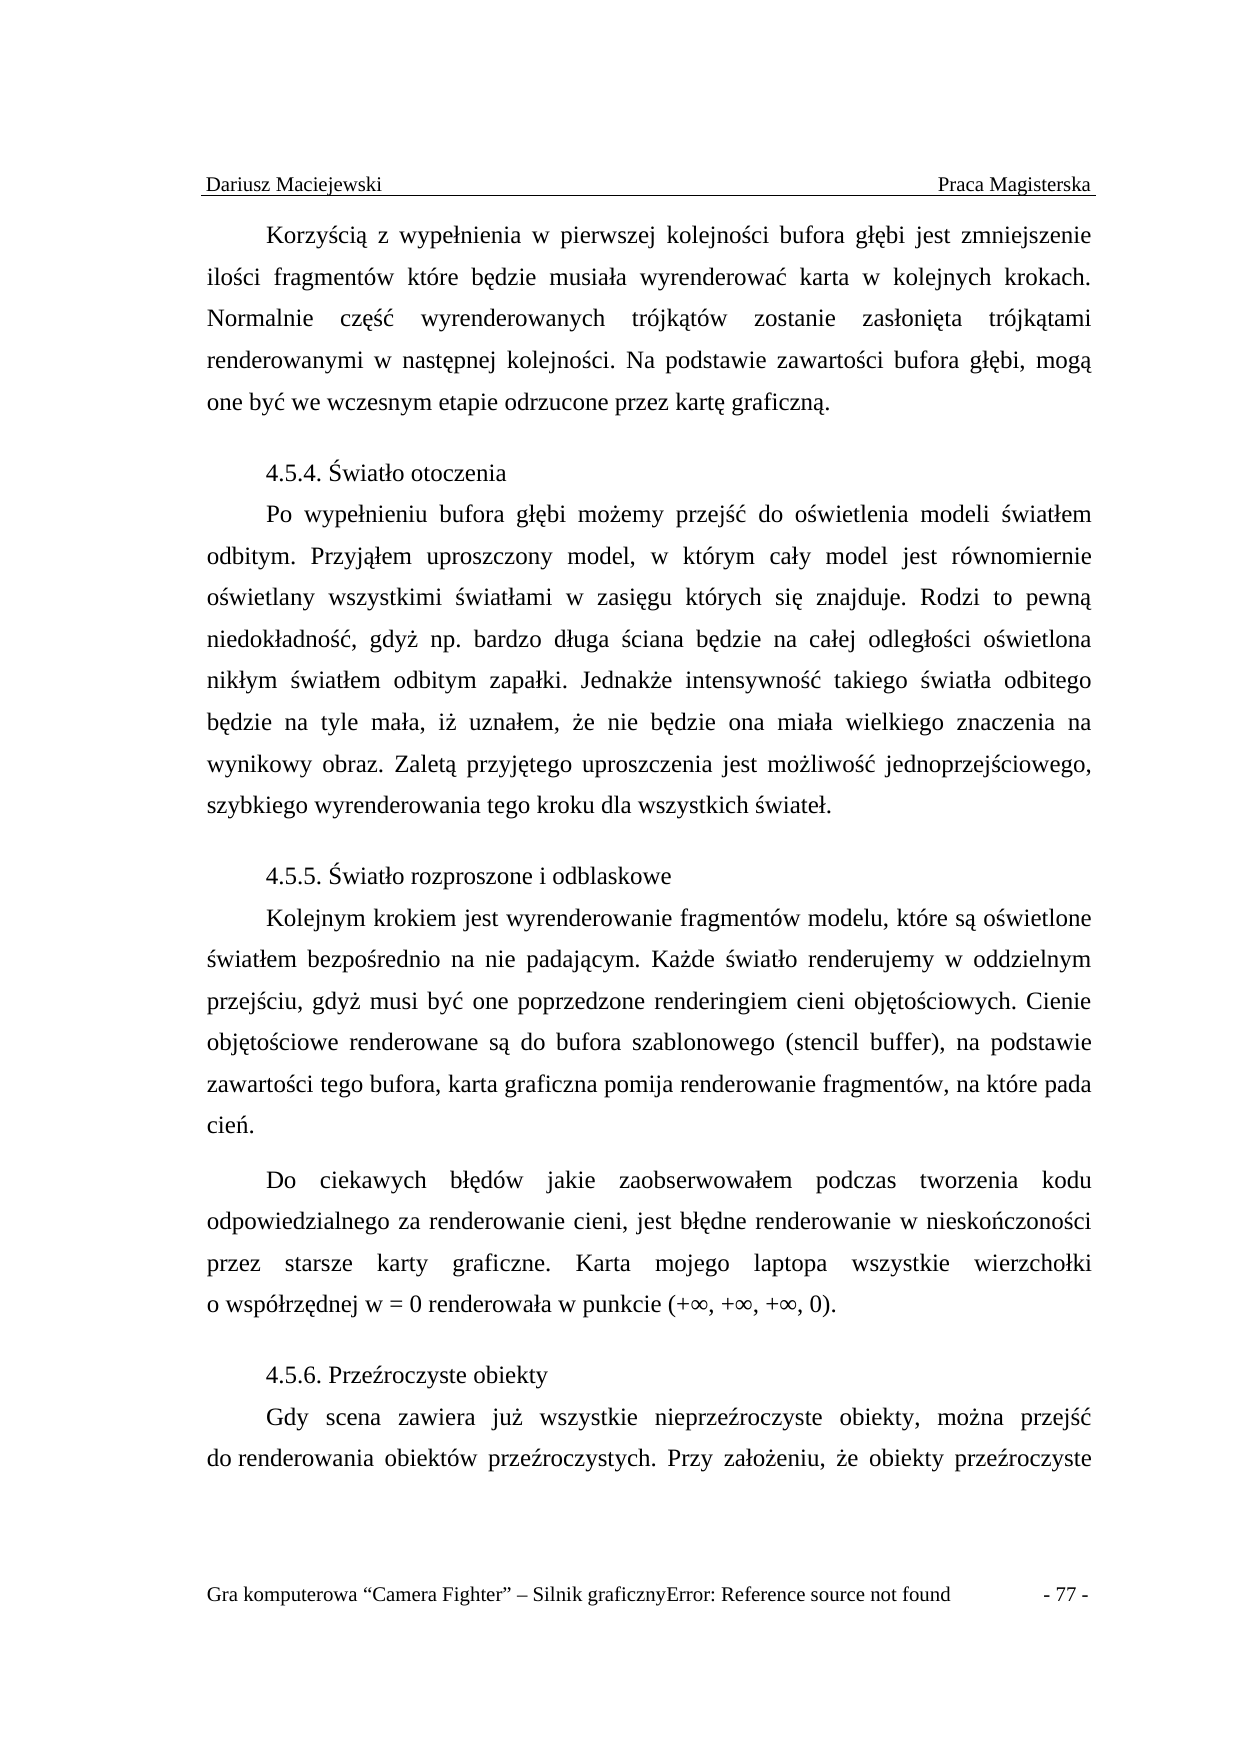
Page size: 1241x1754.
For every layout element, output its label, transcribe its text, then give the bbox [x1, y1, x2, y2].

subtitle Światło otoczenia [207, 459, 1092, 486]
subtitle Światło rozproszone i odblaskowe [207, 862, 1092, 890]
text Gdy scena zawiera już wszystkie nieprzeźroczyste obiekty, można przejść do renderowania obiektów przeźroczystych. Przy założeniu, że obiekty przeźroczyste [207, 1403, 1092, 1472]
text Kolejnym krokiem jest wyrenderowanie fragmentów modelu, które są oświetlone światłem bezpośrednio na nie padającym. Każde światło renderujemy w oddzielnym przejściu, gdyż musi być one poprzedzone renderingiem cieni objętościowych. Cienie objętościowe renderowane są do bufora szablonowego (stencil buffer), na podstawie zawartości tego bufora, karta graficzna pomija renderowanie fragmentów, na które pada cień. [207, 904, 1092, 1139]
subtitle Przeźroczyste obiekty [207, 1361, 1092, 1389]
text Korzyścią z wypełnienia w pierwszej kolejności bufora głębi jest zmniejszenie ilości fragmentów które będzie musiała wyrenderować karta w kolejnych krokach. Normalnie część wyrenderowanych trójkątów zostanie zasłonięta trójkątami renderowanymi w następnej kolejności. Na podstawie zawartości bufora głębi, mogą one być we wczesnym etapie odrzucone przez kartę graficzną. [207, 221, 1092, 415]
text Po wypełnieniu bufora głębi możemy przejść do oświetlenia modeli światłem odbitym. Przyjąłem uproszczony model, w którym cały model jest równomiernie oświetlany wszystkimi światłami w zasięgu których się znajduje. Rodzi to pewną niedokładność, gdyż np. bardzo długa ściana będzie na całej odległości oświetlona nikłym światłem odbitym zapałki. Jednakże intensywność takiego światła odbitego będzie na tyle mała, iż uznałem, że nie będzie ona miała wielkiego znaczenia na wynikowy obraz. Zaletą przyjętego uproszczenia jest możliwość jednoprzejściowego, szybkiego wyrenderowania tego kroku dla wszystkich świateł. [207, 500, 1092, 819]
text Do ciekawych błędów jakie zaobserwowałem podczas tworzenia kodu odpowiedzialnego za renderowanie cieni, jest błędne renderowanie w nieskończoności przez starsze karty graficzne. Karta mojego laptopa wszystkie wierzchołki o współrzędnej w = 0 renderowała w punkcie (+∞, +∞, +∞, 0). [207, 1166, 1092, 1318]
